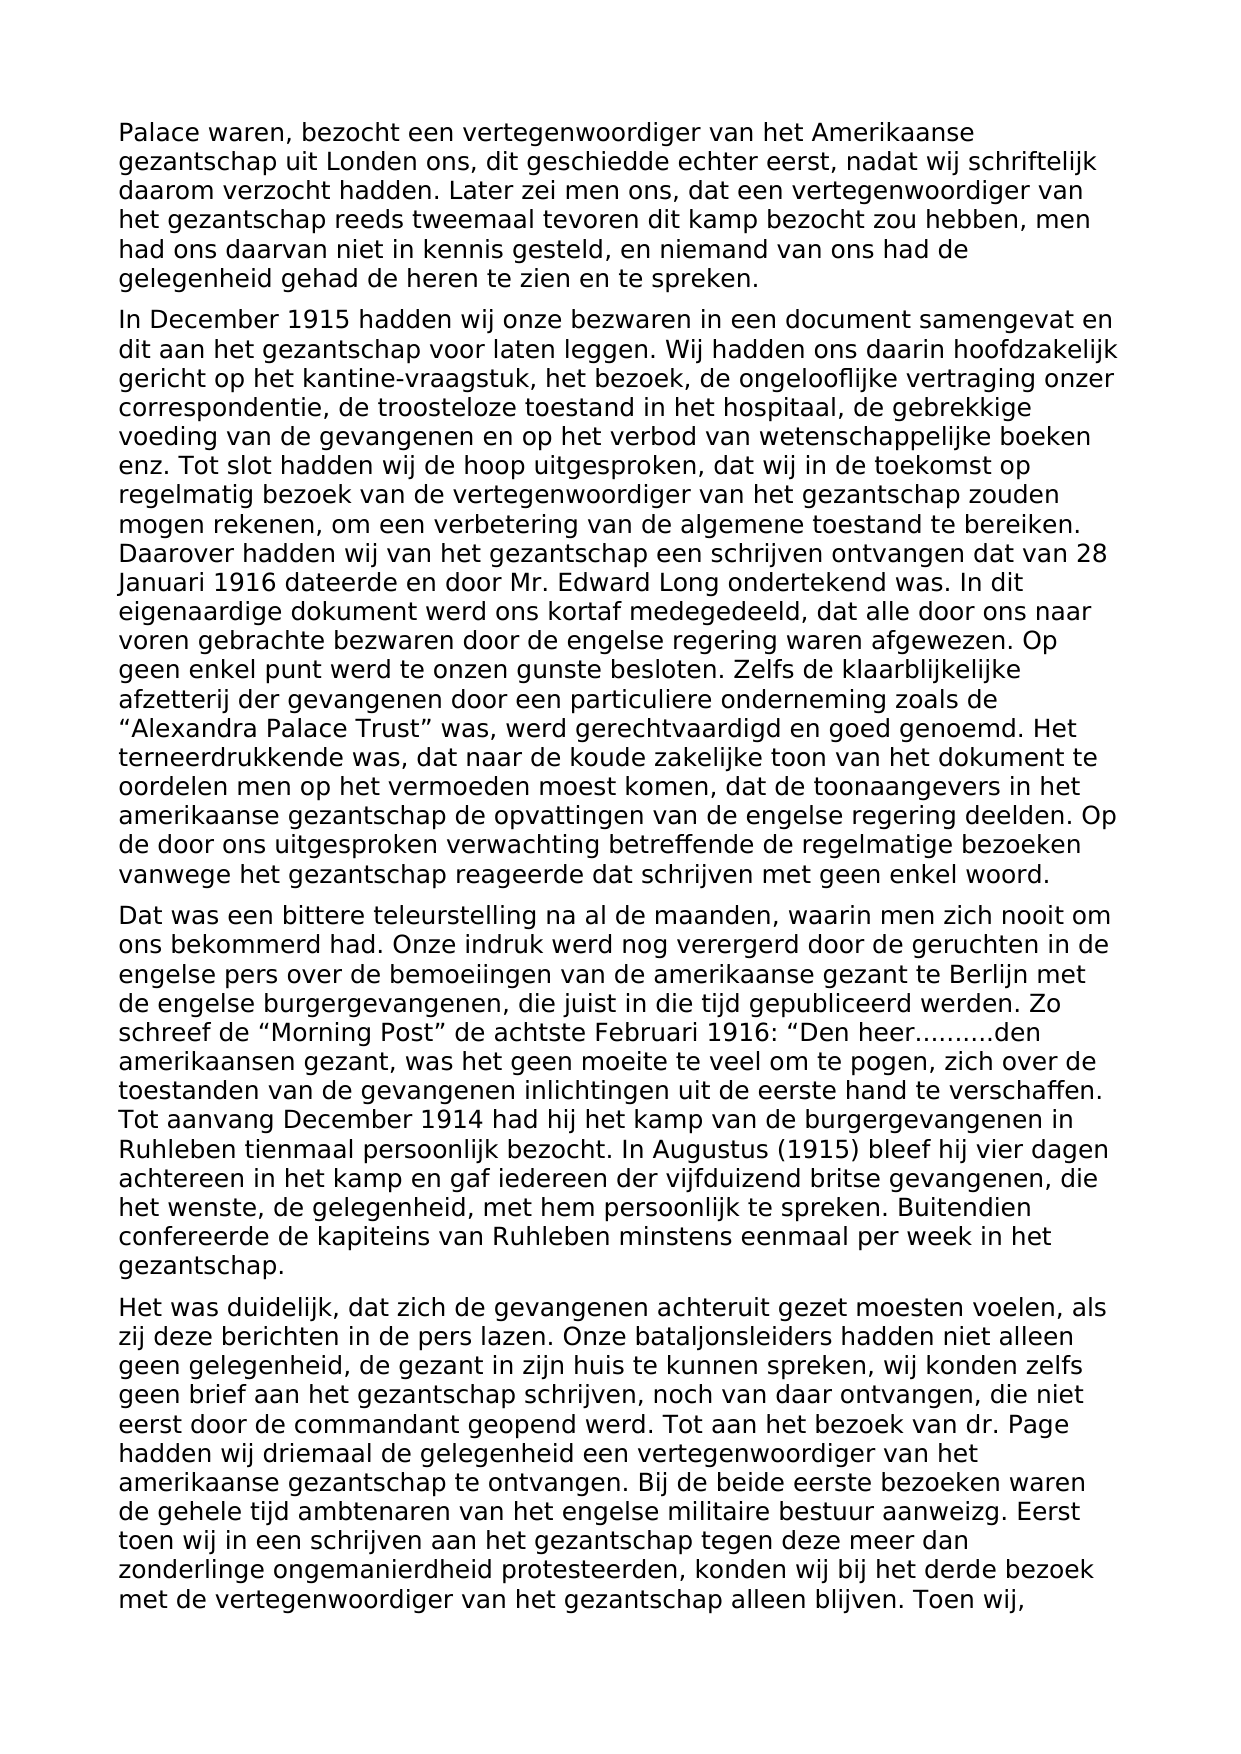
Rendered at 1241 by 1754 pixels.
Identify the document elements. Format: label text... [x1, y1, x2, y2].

text In December 1915 hadden wij onze bezwaren in een document samengevat en dit aan het gezantschap voor laten leggen. Wij hadden ons daarin hoofdzakelijk gericht op het kantine-vraagstuk, het bezoek, de ongelooflijke vertraging onzer correspondentie, de troosteloze toestand in het hospitaal, de gebrekkige voeding van de gevangenen en op het verbod van wetenschappelijke boeken enz. Tot slot hadden wij de hoop uitgesproken, dat wij in de toekomst op regelmatig bezoek van de vertegenwoordiger van het gezantschap zouden mogen rekenen, om een verbetering van de algemene toestand te bereiken. Daarover hadden wij van het gezantschap een schrijven ontvangen dat van 28 Januari 1916 dateerde en door Mr. Edward Long ondertekend was. In dit eigenaardige dokument werd ons kortaf medegedeeld, dat alle door ons naar voren gebrachte bezwaren door de engelse regering waren afgewezen. Op geen enkel punt werd te onzen gunste besloten. Zelfs de klaarblijkelijke afzetterij der gevangenen door een particuliere onderneming zoals de “Alexandra Palace Trust” was, werd gerechtvaardigd en goed genoemd. Het terneerdrukkende was, dat naar de koude zakelijke toon van het dokument te oordelen men op het vermoeden moest komen, dat de toonaangevers in het amerikaanse gezantschap de opvattingen van de engelse regering deelden. Op de door ons uitgesproken verwachting betreffende de regelmatige bezoeken vanwege het gezantschap reageerde dat schrijven met geen enkel woord. [118, 306, 1122, 889]
text Dat was een bittere teleurstelling na al de maanden, waarin men zich nooit om ons bekommerd had. Onze indruk werd nog verergerd door de geruchten in de engelse pers over de bemoeiingen van de amerikaanse gezant te Berlijn met de engelse burgergevangenen, die juist in die tijd gepubliceerd werden. Zo schreef de “Morning Post” de achtste Februari 1916: “Den heer..........den amerikaansen gezant, was het geen moeite te veel om te pogen, zich over de toestanden van de gevangenen inlichtingen uit de eerste hand te verschaffen. Tot aanvang December 1914 had hij het kamp van de burgergevangenen in Ruhleben tienmaal persoonlijk bezocht. In Augustus (1915) bleef hij vier dagen achtereen in het kamp en gaf iedereen der vijfduizend britse gevangenen, die het wenste, de gelegenheid, met hem persoonlijk te spreken. Buitendien confereerde de kapiteins van Ruhleben minstens eenmaal per week in het gezantschap. [118, 901, 1122, 1281]
text Het was duidelijk, dat zich de gevangenen achteruit gezet moesten voelen, als zij deze berichten in de pers lazen. Onze bataljonsleiders hadden niet alleen geen gelegenheid, de gezant in zijn huis te kunnen spreken, wij konden zelfs geen brief aan het gezantschap schrijven, noch van daar ontvangen, die niet eerst door de commandant geopend werd. Tot aan het bezoek van dr. Page hadden wij driemaal de gelegenheid een vertegenwoordiger van het amerikaanse gezantschap te ontvangen. Bij de beide eerste bezoeken waren de gehele tijd ambtenaren van het engelse militaire bestuur aanweizg. Eerst toen wij in een schrijven aan het gezantschap tegen deze meer dan zonderlinge ongemanierdheid protesteerden, konden wij bij het derde bezoek met de vertegenwoordiger van het gezantschap alleen blijven. Toen wij, [118, 1293, 1122, 1614]
text Palace waren, bezocht een vertegenwoordiger van het Amerikaanse gezantschap uit Londen ons, dit geschiedde echter eerst, nadat wij schriftelijk daarom verzocht hadden. Later zei men ons, dat een vertegenwoordiger van het gezantschap reeds tweemaal tevoren dit kamp bezocht zou hebben, men had ons daarvan niet in kennis gesteld, en niemand van ons had de gelegenheid gehad de heren te zien en te spreken. [118, 118, 1122, 293]
